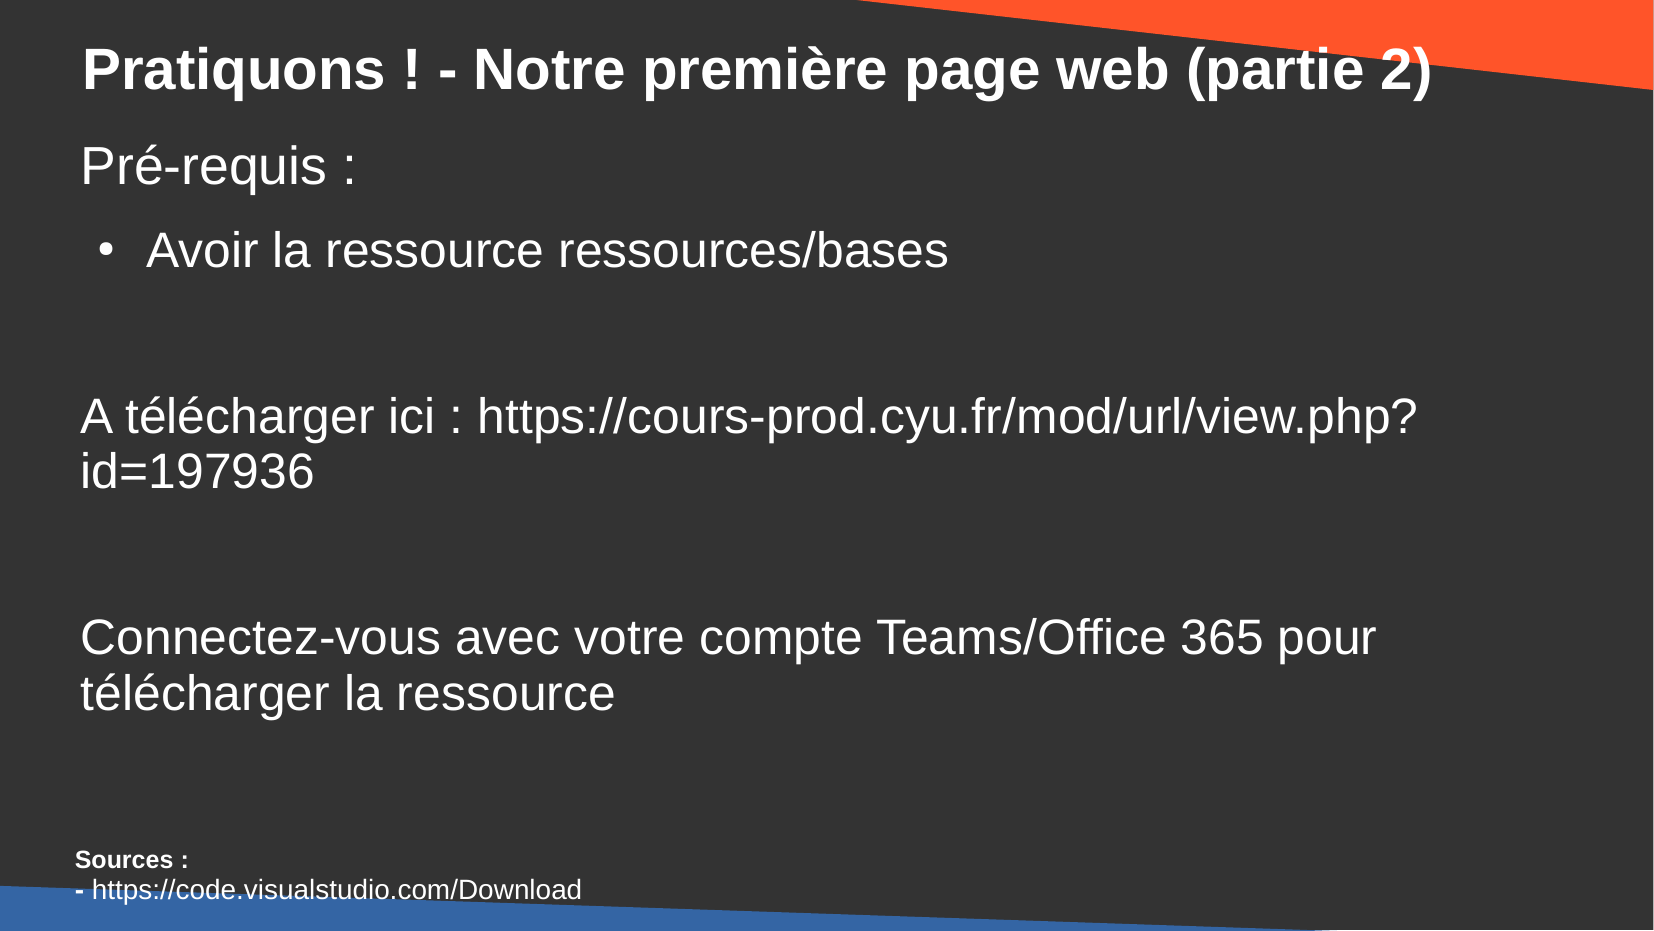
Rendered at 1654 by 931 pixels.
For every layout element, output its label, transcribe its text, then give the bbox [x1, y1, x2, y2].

text_box [856, 0, 1654, 91]
list Pré-requis : Avoir la ressource ressources/bases A télécharger ici : https://cours-prod.cyu.fr/mod/url/view.php?id=197936 Connectez-vous avec votre compte Teams/Office 365 pour télécharger la ressource [80, 135, 1620, 721]
text_box Sources : - https://code.visualstudio.com/Download [60, 838, 1146, 928]
title Pratiquons ! - Notre première page web (partie 2) [82, 37, 1571, 114]
text_box [0, 885, 1337, 931]
